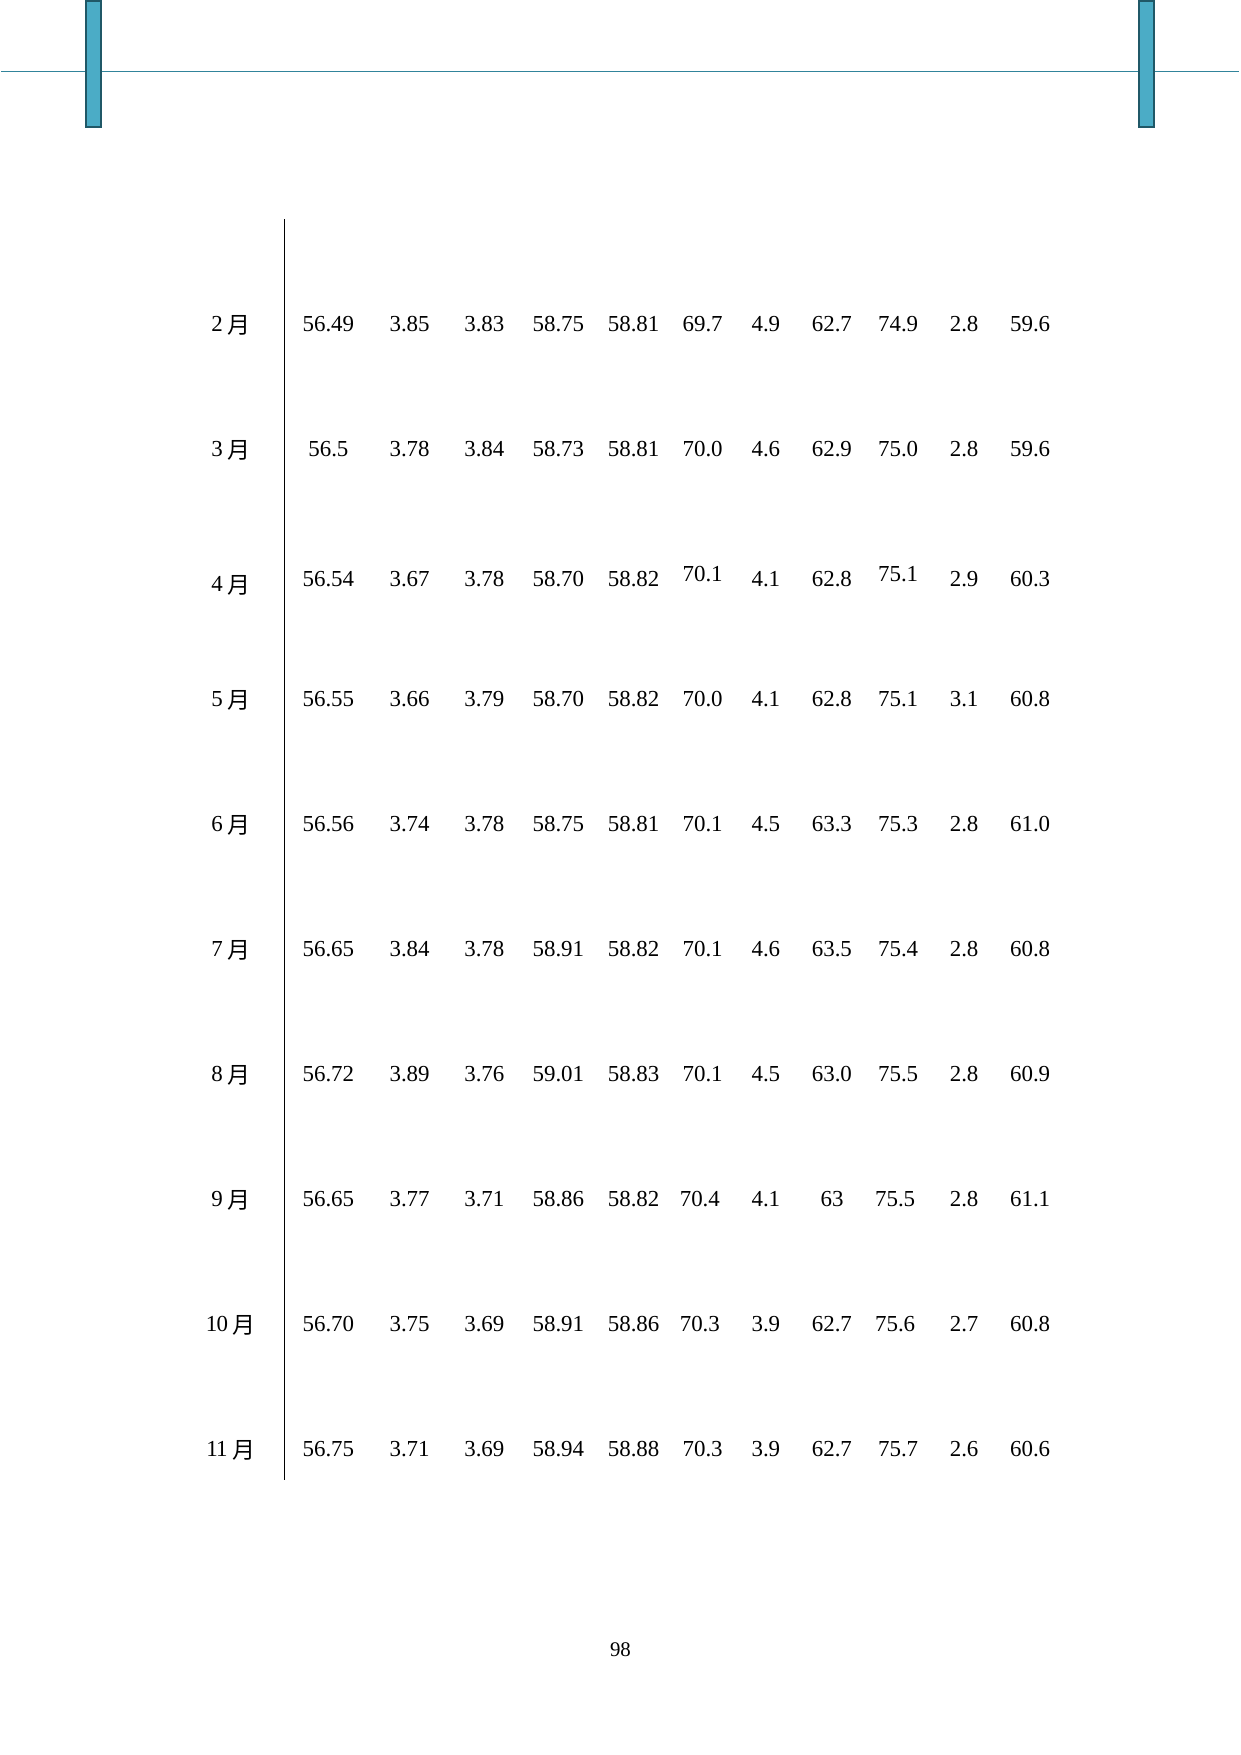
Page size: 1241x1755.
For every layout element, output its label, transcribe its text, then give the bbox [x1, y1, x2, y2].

table_cell 58.94 [522, 1355, 594, 1479]
table_cell 56.5 [285, 355, 372, 479]
table_cell 69.7 [672, 219, 733, 354]
table_cell 2.9 [931, 480, 997, 615]
table_cell 3.69 [447, 1230, 522, 1354]
table_cell 58.70 [522, 480, 594, 615]
table_cell 2.8 [931, 855, 997, 979]
table_cell 59.01 [522, 980, 594, 1104]
table_cell 63 [799, 1105, 865, 1229]
table_cell 3.71 [372, 1355, 447, 1479]
table_cell 58.81 [595, 219, 672, 354]
table_cell 60.8 [997, 1230, 1063, 1354]
table_cell 2.8 [931, 355, 997, 479]
table_cell 63.3 [799, 730, 865, 854]
table_cell 60.8 [997, 855, 1063, 979]
table_cell 56.54 [285, 480, 372, 615]
table_cell 56.65 [285, 1105, 372, 1229]
table_cell 61.1 [997, 1105, 1063, 1229]
table_cell 4.9 [733, 219, 799, 354]
table_cell 75.4 [865, 855, 931, 979]
table_cell 2.8 [931, 219, 997, 354]
table_cell 56.72 [285, 980, 372, 1104]
table_cell 5月 [177, 615, 284, 729]
table_cell 3.79 [447, 615, 522, 729]
table_cell 58.75 [522, 730, 594, 854]
table_cell 60.8 [997, 615, 1063, 729]
table_cell 62.7 [799, 1230, 865, 1354]
table_cell 70.1 [672, 980, 733, 1104]
table_cell 62.8 [799, 615, 865, 729]
table_cell 7月 [177, 855, 284, 979]
table_cell 3.66 [372, 615, 447, 729]
table_cell 4.1 [733, 1105, 799, 1229]
table_cell 3.78 [447, 480, 522, 615]
table_cell 63.5 [799, 855, 865, 979]
table_cell 56.70 [285, 1230, 372, 1354]
table_cell 3.1 [931, 615, 997, 729]
table_cell 2.8 [931, 980, 997, 1104]
table_cell 56.65 [285, 855, 372, 979]
table_cell 70.3 [672, 1230, 733, 1354]
table_cell 58.70 [522, 615, 594, 729]
table_cell 2.7 [931, 1230, 997, 1354]
table_cell 3.69 [447, 1355, 522, 1479]
table_cell 75.5 [865, 1105, 931, 1229]
table_cell 10月 [177, 1230, 284, 1354]
table_cell 2.8 [931, 730, 997, 854]
table_cell 58.75 [522, 219, 594, 354]
table_cell 60.9 [997, 980, 1063, 1104]
table_cell 3.77 [372, 1105, 447, 1229]
table_cell 2.6 [931, 1355, 997, 1479]
table_cell 4.6 [733, 855, 799, 979]
table_cell 58.81 [595, 730, 672, 854]
table_cell 11月 [177, 1355, 284, 1479]
table_cell 75.7 [865, 1355, 931, 1479]
table_cell 70.1 [672, 730, 733, 854]
table_cell 75.1 [865, 615, 931, 729]
table_cell 58.82 [595, 480, 672, 615]
table_cell 60.6 [997, 1355, 1063, 1479]
table_cell 60.3 [997, 480, 1063, 615]
table_cell 58.82 [595, 855, 672, 979]
table_cell 59.6 [997, 355, 1063, 479]
table_cell 3.71 [447, 1105, 522, 1229]
table_cell 63.0 [799, 980, 865, 1104]
table_cell 3.84 [447, 355, 522, 479]
table_cell 56.49 [285, 219, 372, 354]
table_cell 58.82 [595, 615, 672, 729]
table_cell 3.76 [447, 980, 522, 1104]
table_cell 61.0 [997, 730, 1063, 854]
table_cell 4.1 [733, 615, 799, 729]
table_cell 62.8 [799, 480, 865, 615]
table_cell 70.4 [672, 1105, 733, 1229]
table_cell 3.78 [447, 855, 522, 979]
table_cell 4.1 [733, 480, 799, 615]
table_cell 3.89 [372, 980, 447, 1104]
table_cell 75.0 [865, 355, 931, 479]
table_cell 75.6 [865, 1230, 931, 1354]
table_cell 59.6 [997, 219, 1063, 354]
table_cell 70.3 [672, 1355, 733, 1479]
table_cell 8月 [177, 980, 284, 1104]
table_cell 4月 [177, 480, 284, 615]
table_cell 3.74 [372, 730, 447, 854]
table_cell 58.91 [522, 855, 594, 979]
table_cell 56.56 [285, 730, 372, 854]
table_cell 70.0 [672, 615, 733, 729]
table_cell 58.73 [522, 355, 594, 479]
table_cell 3.9 [733, 1355, 799, 1479]
table_cell 3月 [177, 355, 284, 479]
table_cell 4.5 [733, 980, 799, 1104]
table_cell 2.8 [931, 1105, 997, 1229]
table_cell 3.9 [733, 1230, 799, 1354]
table_cell 70.1 [672, 480, 733, 615]
table_cell 9月 [177, 1105, 284, 1229]
table_cell 6月 [177, 730, 284, 854]
table_cell 58.81 [595, 355, 672, 479]
table_cell 74.9 [865, 219, 931, 354]
table_cell 58.88 [595, 1355, 672, 1479]
table_cell 3.78 [372, 355, 447, 479]
table_cell 56.55 [285, 615, 372, 729]
table_cell 58.82 [595, 1105, 672, 1229]
table_cell 3.83 [447, 219, 522, 354]
table_cell 75.3 [865, 730, 931, 854]
table_cell 3.75 [372, 1230, 447, 1354]
table_cell 58.91 [522, 1230, 594, 1354]
table_cell 58.83 [595, 980, 672, 1104]
table_cell 2月 [177, 219, 284, 354]
table_cell 3.78 [447, 730, 522, 854]
table_cell 58.86 [522, 1105, 594, 1229]
table_cell 3.84 [372, 855, 447, 979]
table_cell 3.85 [372, 219, 447, 354]
table_cell 56.75 [285, 1355, 372, 1479]
table_cell 70.0 [672, 355, 733, 479]
table_cell 75.1 [865, 480, 931, 615]
table_cell 75.5 [865, 980, 931, 1104]
table_cell 62.9 [799, 355, 865, 479]
table_cell 58.86 [595, 1230, 672, 1354]
table_cell 3.67 [372, 480, 447, 615]
table_cell 62.7 [799, 219, 865, 354]
table_cell 62.7 [799, 1355, 865, 1479]
table_cell 4.6 [733, 355, 799, 479]
table_cell 4.5 [733, 730, 799, 854]
table_cell 70.1 [672, 855, 733, 979]
